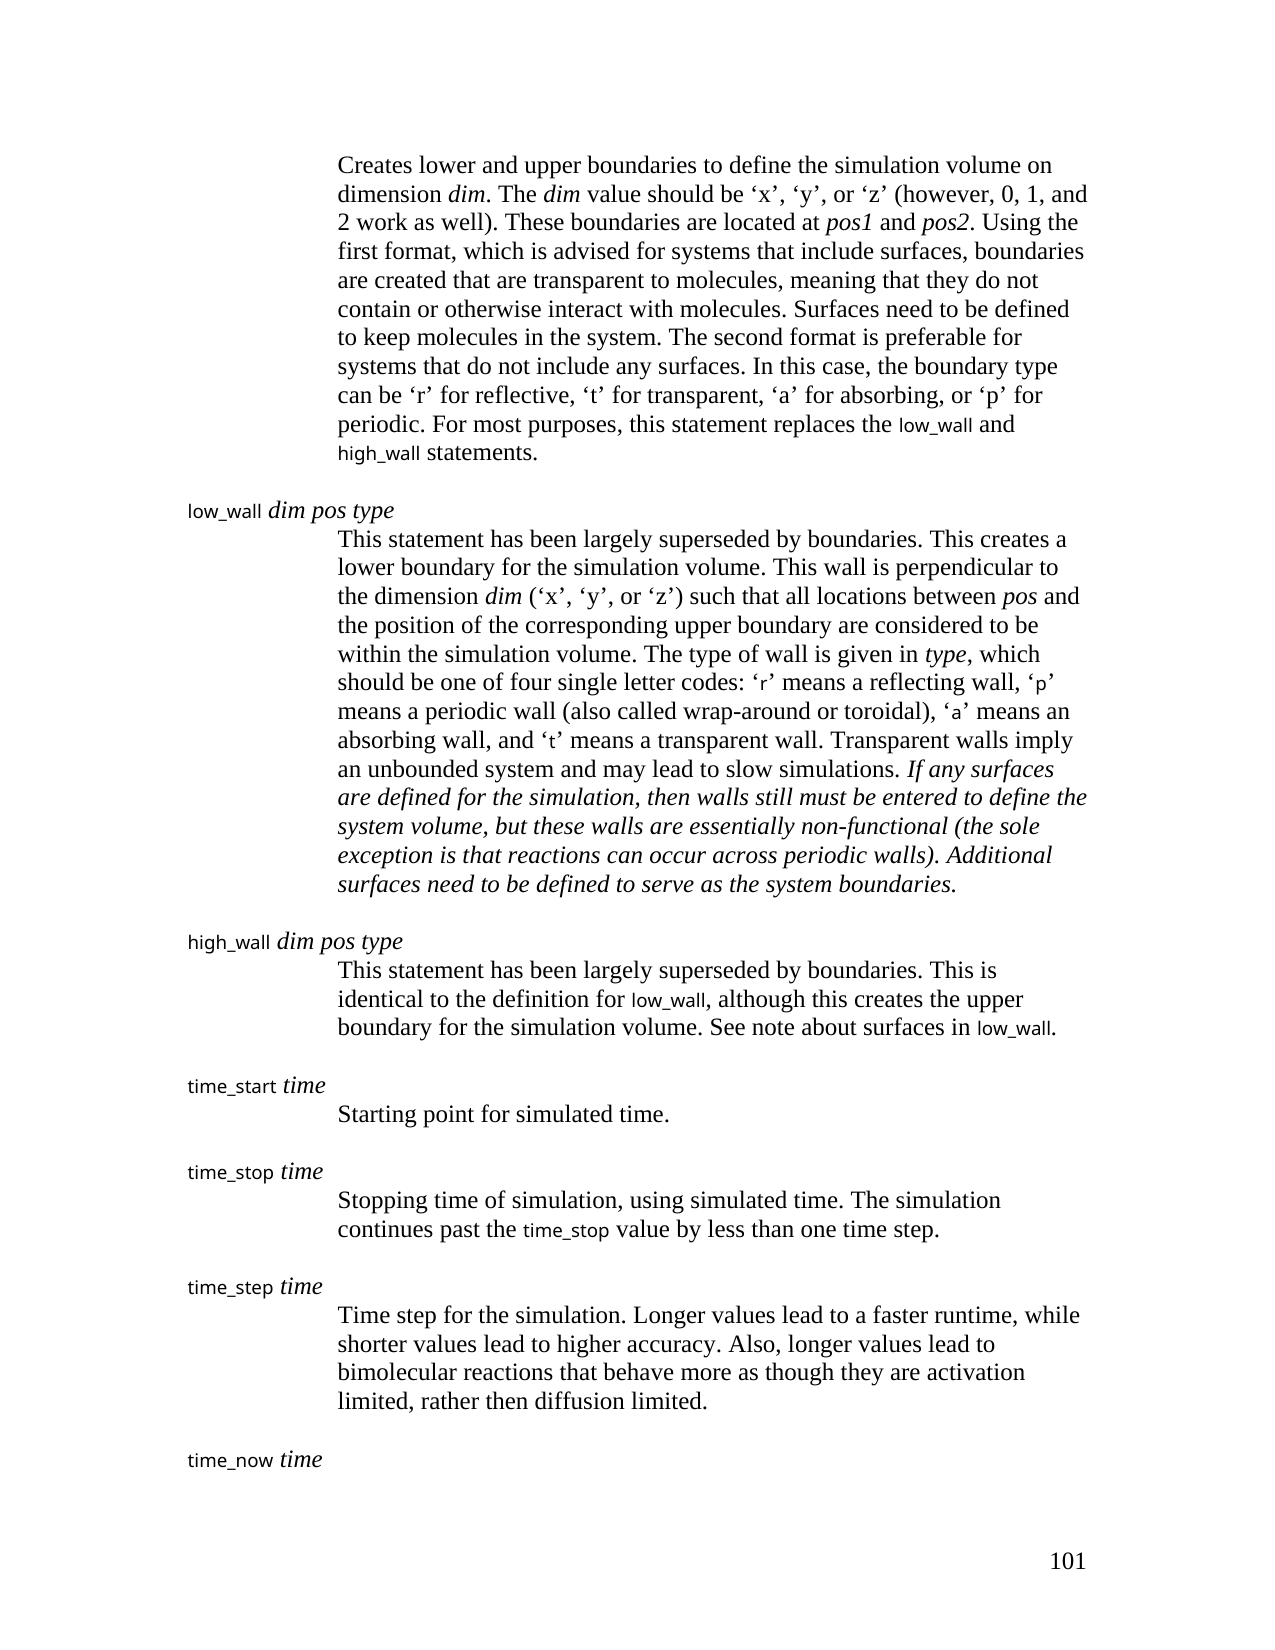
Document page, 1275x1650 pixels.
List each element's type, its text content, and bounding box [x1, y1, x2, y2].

text Starting point for simulated time. [187, 1099, 1087, 1127]
text Creates lower and upper boundaries to define the simulation volume on dimension dim. The dim value should be ‘x’, ‘y’, or ‘z’ (however, 0, 1, and 2 work as well). These boundaries are located at pos1 and pos2. Using the first format, which is advised for systems that include surfaces, boundaries are created that are transparent to molecules, meaning that they do not contain or otherwise interact with molecules. Surfaces need to be defined to keep molecules in the system. The second format is preferable for systems that do not include any surfaces. In this case, the boundary type can be ‘r’ for reflective, ‘t’ for transparent, ‘a’ for absorbing, or ‘p’ for periodic. For most purposes, this statement replaces the low_wall and high_wall statements. [187, 150, 1087, 466]
text Stopping time of simulation, using simulated time. The simulation continues past the time_stop value by less than one time step. [187, 1185, 1087, 1242]
text low_wall dim pos type [187, 495, 1087, 524]
text This statement has been largely superseded by boundaries. This is identical to the definition for low_wall, although this creates the upper boundary for the simulation volume. See note about surfaces in low_wall. [187, 955, 1087, 1041]
text time_stop time [187, 1156, 1087, 1185]
text time_now time [187, 1444, 1087, 1472]
text high_wall dim pos type [187, 926, 1087, 955]
text Time step for the simulation. Longer values lead to a faster runtime, while shorter values lead to higher accuracy. Also, longer values lead to bimolecular reactions that behave more as though they are activation limited, rather then diffusion limited. [187, 1300, 1087, 1415]
text time_step time [187, 1271, 1087, 1300]
text time_start time [187, 1070, 1087, 1099]
text This statement has been largely superseded by boundaries. This creates a lower boundary for the simulation volume. This wall is perpendicular to the dimension dim (‘x’, ‘y’, or ‘z’) such that all locations between pos and the position of the corresponding upper boundary are considered to be within the simulation volume. The type of wall is given in type, which should be one of four single letter codes: ‘r’ means a reflecting wall, ‘p’ means a periodic wall (also called wrap-around or toroidal), ‘a’ means an absorbing wall, and ‘t’ means a transparent wall. Transparent walls imply an unbounded system and may lead to slow simulations. If any surfaces are defined for the simulation, then walls still must be entered to define the system volume, but these walls are essentially non-functional (the sole exception is that reactions can occur across periodic walls). Additional surfaces need to be defined to serve as the system boundaries. [187, 524, 1087, 897]
